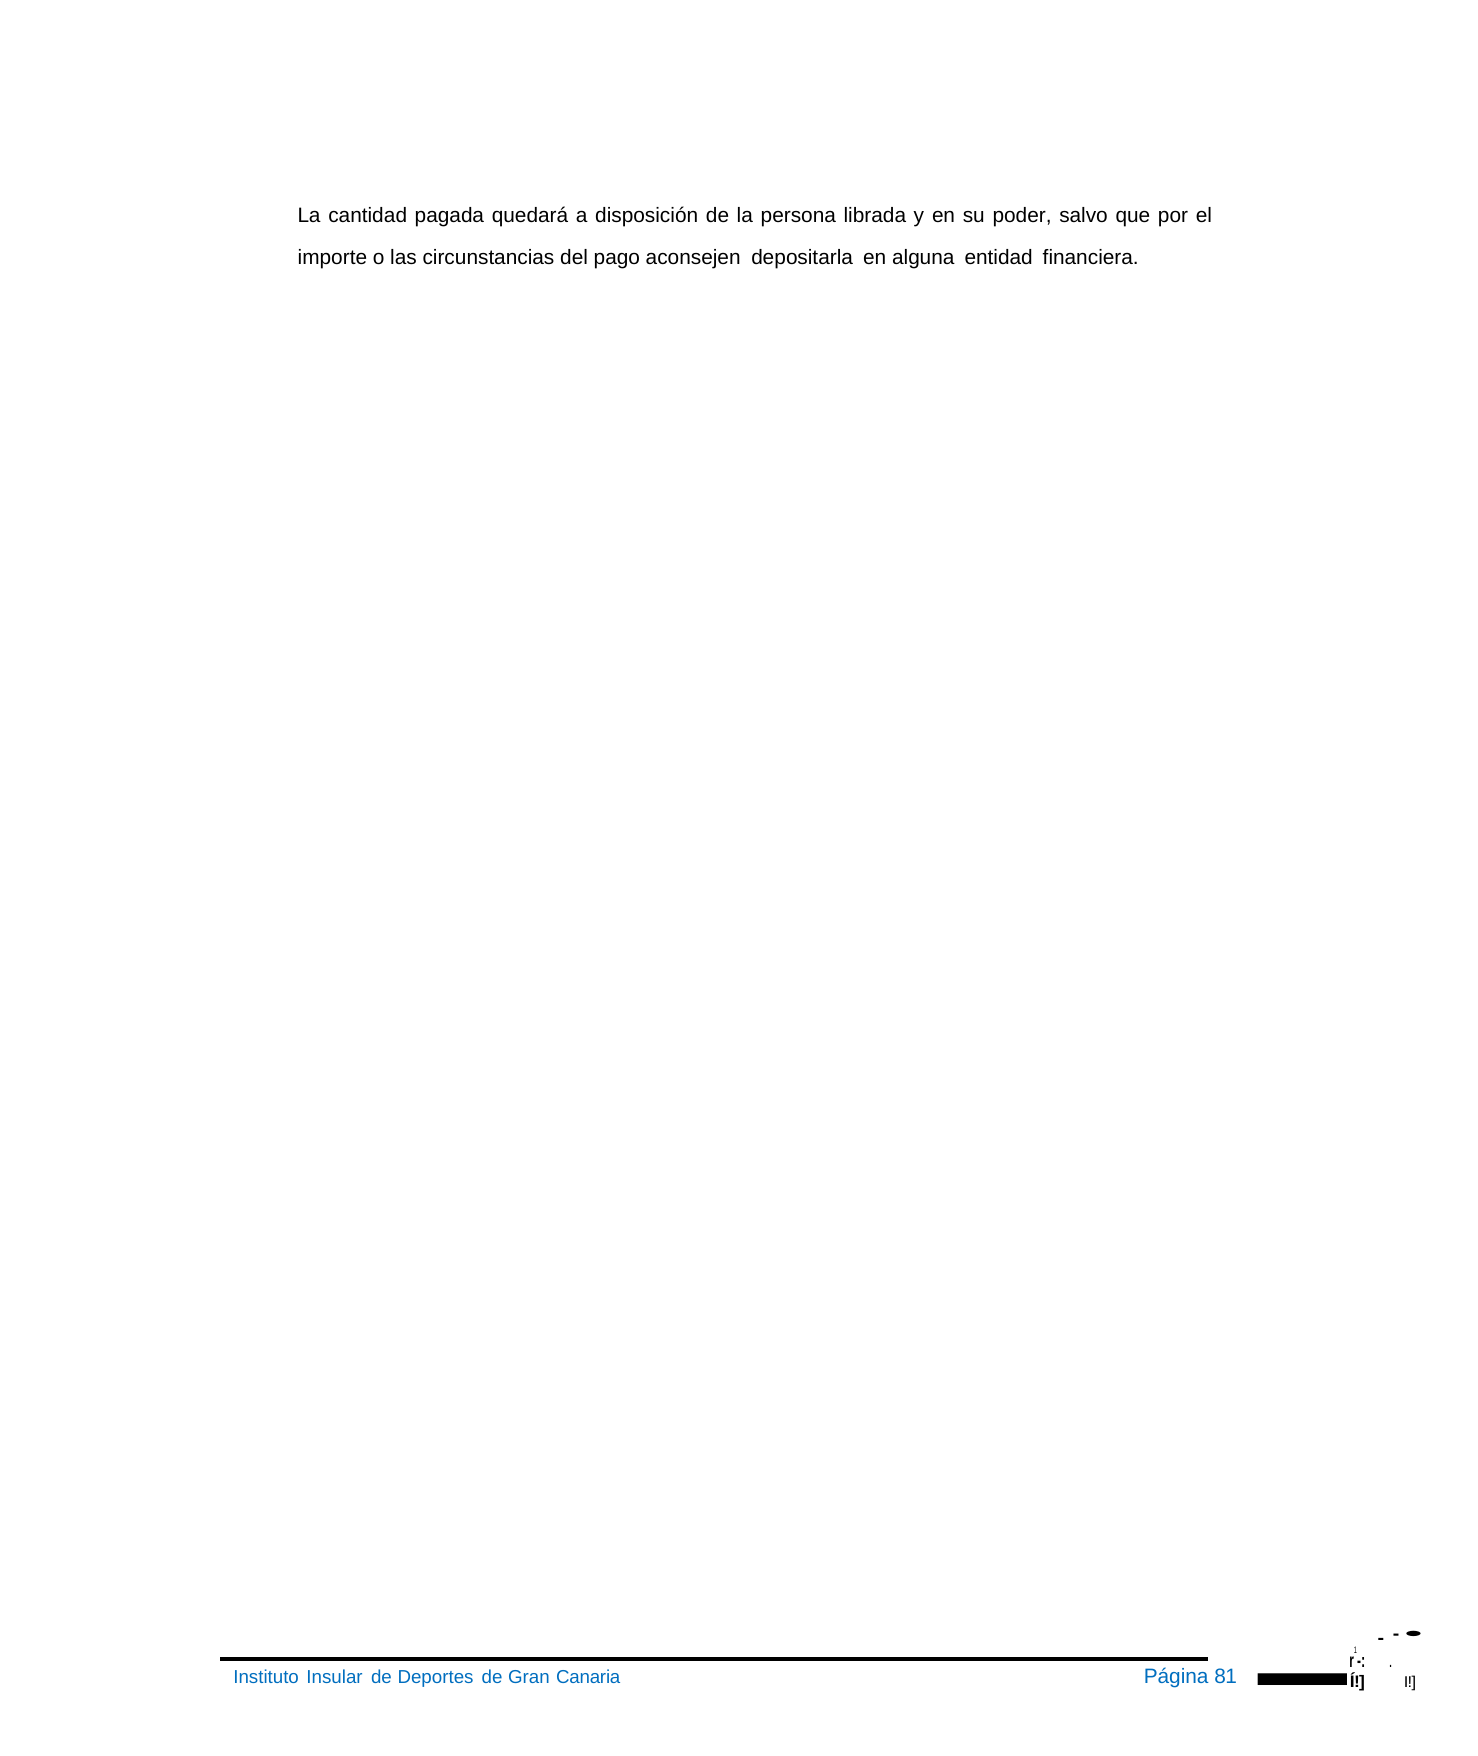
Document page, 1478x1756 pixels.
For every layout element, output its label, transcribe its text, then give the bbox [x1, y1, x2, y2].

text La cantidad pagada quedará a disposición de la persona librada y en su poder, salvo que por el importe o las circunstancias del pago aconsejen depositarla en alguna entidad financiera. [297, 185, 1215, 269]
